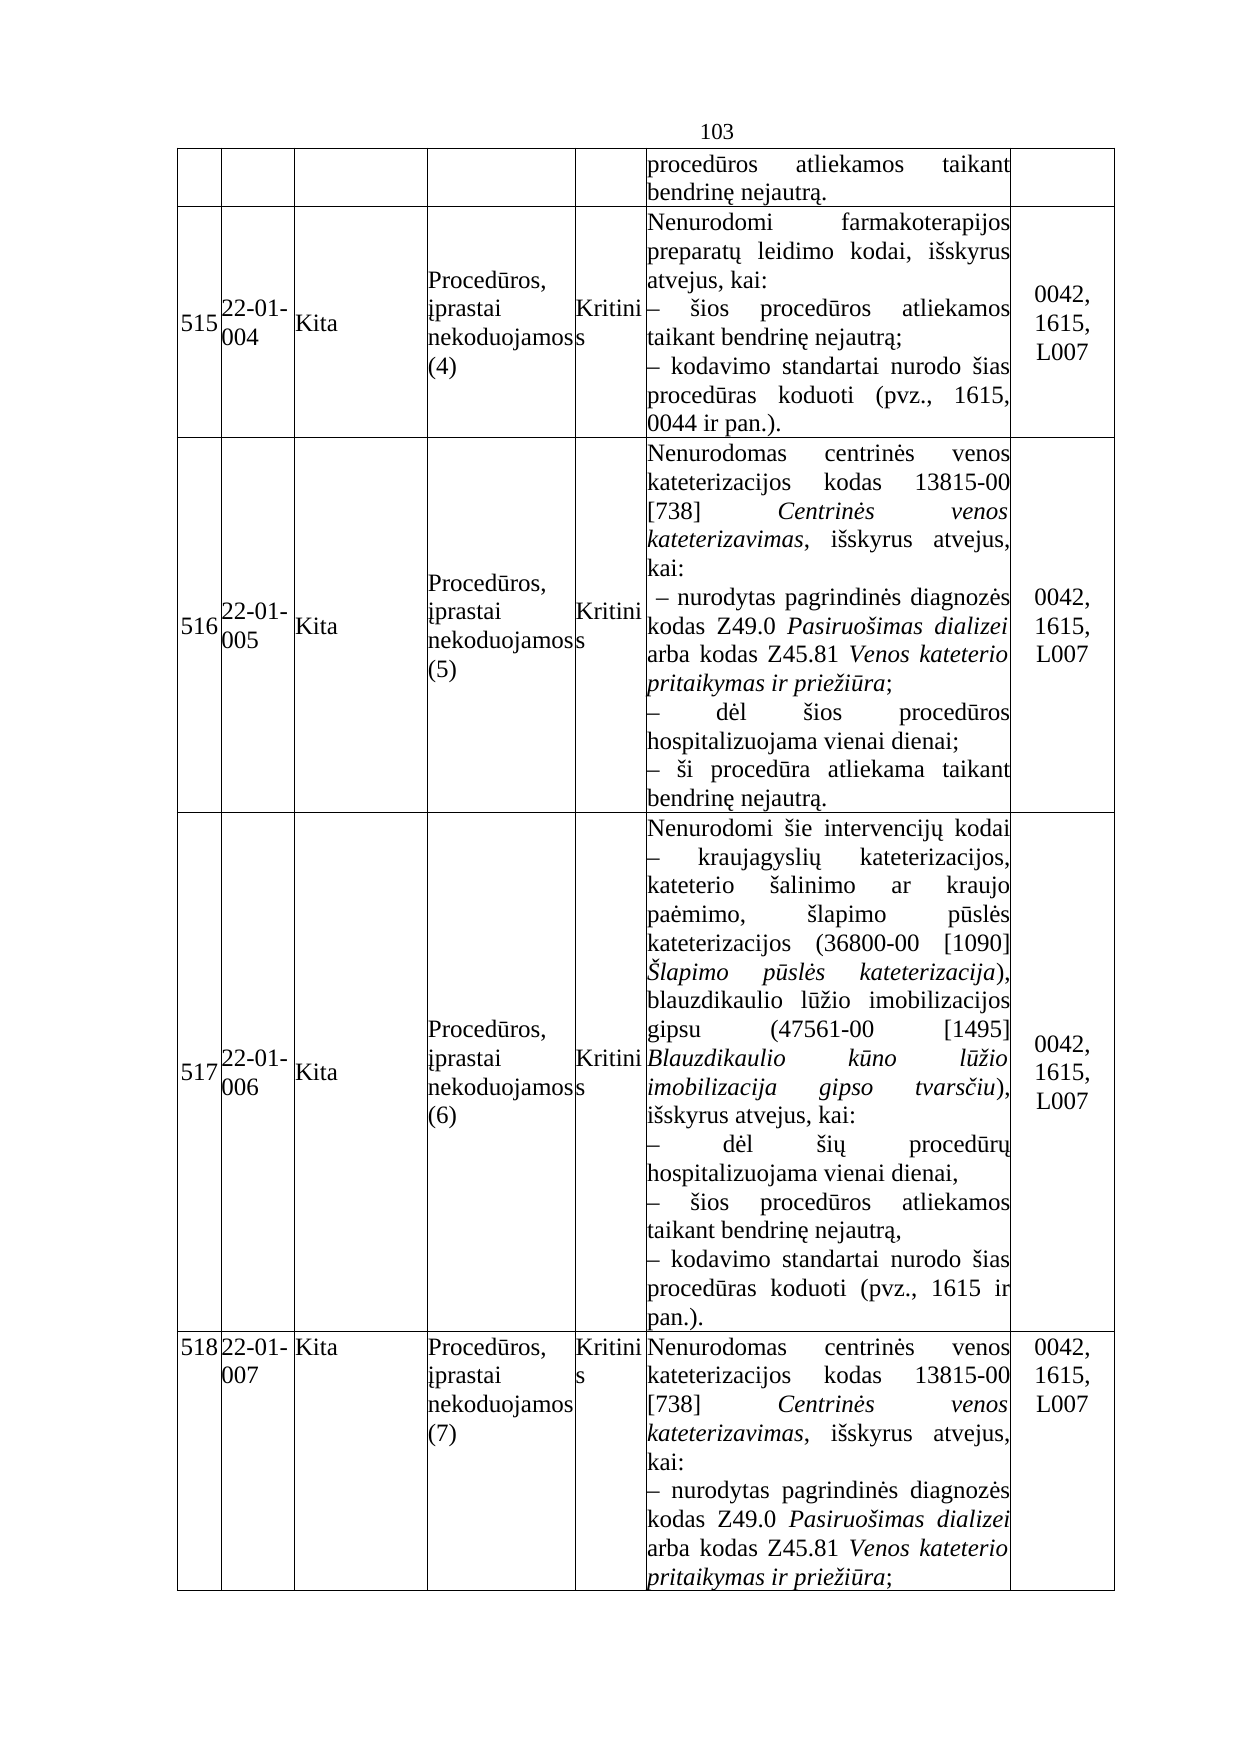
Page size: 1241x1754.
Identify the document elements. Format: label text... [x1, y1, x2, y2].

table_cell Nenurodomas centrinės venos kateterizacijos kodas 13815-00 [738] Centrinės venos kateterizavimas, išskyrus atvejus, kai: – nurodytas pagrindinės diagnozės kodas Z49.0 Pasiruošimas dializei arba kodas Z45.81 Venos kateterio pritaikymas ir priežiūra; [647, 1332, 1010, 1590]
table_cell 22-01-007 [222, 1332, 294, 1590]
table_cell Kritinis [576, 813, 646, 1331]
table_cell Procedūros, įprastai nekoduojamos (7) [428, 1332, 575, 1590]
table_cell Kritinis [576, 1332, 646, 1590]
table_cell 22-01-006 [222, 813, 294, 1331]
table_cell Procedūros, įprastai nekoduojamos (4) [428, 207, 575, 437]
table_cell 517 [178, 813, 221, 1331]
table_cell 22-01-004 [222, 207, 294, 437]
table_cell Kita [295, 438, 427, 812]
table_cell Nenurodomas centrinės venos kateterizacijos kodas 13815-00 [738] Centrinės venos kateterizavimas, išskyrus atvejus, kai: – nurodytas pagrindinės diagnozės kodas Z49.0 Pasiruošimas dializei arba kodas Z45.81 Venos kateterio pritaikymas ir priežiūra; – dėl šios procedūros hospitalizuojama vienai dienai; – ši procedūra atliekama taikant bendrinę nejautrą. [647, 438, 1010, 812]
table_cell Procedūros, įprastai nekoduojamos (5) [428, 438, 575, 812]
table_cell Kritinis [576, 438, 646, 812]
table_cell Kritinis [576, 207, 646, 437]
table_cell [1011, 149, 1114, 206]
table_cell [295, 149, 427, 206]
table_cell Procedūros, įprastai nekoduojamos (6) [428, 813, 575, 1331]
table_cell Kita [295, 813, 427, 1331]
table_cell 0042, 1615, L007 [1011, 1332, 1114, 1590]
table_cell 515 [178, 207, 221, 437]
table_cell 22-01-005 [222, 438, 294, 812]
table_cell [576, 149, 646, 206]
table_cell procedūros atliekamos taikant bendrinę nejautrą. [647, 149, 1010, 206]
table_cell 516 [178, 438, 221, 812]
table_cell Kita [295, 207, 427, 437]
table_cell Kita [295, 1332, 427, 1590]
table_cell [222, 149, 294, 206]
table_cell [178, 149, 221, 206]
table_cell Nenurodomi šie intervencijų kodai – kraujagyslių kateterizacijos, kateterio šalinimo ar kraujo paėmimo, šlapimo pūslės kateterizacijos (36800-00 [1090] Šlapimo pūslės kateterizacija), blauzdikaulio lūžio imobilizacijos gipsu (47561-00 [1495] Blauzdikaulio kūno lūžio imobilizacija gipso tvarsčiu), išskyrus atvejus, kai: – dėl šių procedūrų hospitalizuojama vienai dienai, – šios procedūros atliekamos taikant bendrinę nejautrą, – kodavimo standartai nurodo šias procedūras koduoti (pvz., 1615 ir pan.). [647, 813, 1010, 1331]
table_cell Nenurodomi farmakoterapijos preparatų leidimo kodai, išskyrus atvejus, kai: – šios procedūros atliekamos taikant bendrinę nejautrą; – kodavimo standartai nurodo šias procedūras koduoti (pvz., 1615, 0044 ir pan.). [647, 207, 1010, 437]
table_cell 518 [178, 1332, 221, 1590]
table_cell 0042, 1615, L007 [1011, 207, 1114, 437]
table_cell 0042, 1615, L007 [1011, 438, 1114, 812]
table_cell 0042, 1615, L007 [1011, 813, 1114, 1331]
table_cell [428, 149, 575, 206]
